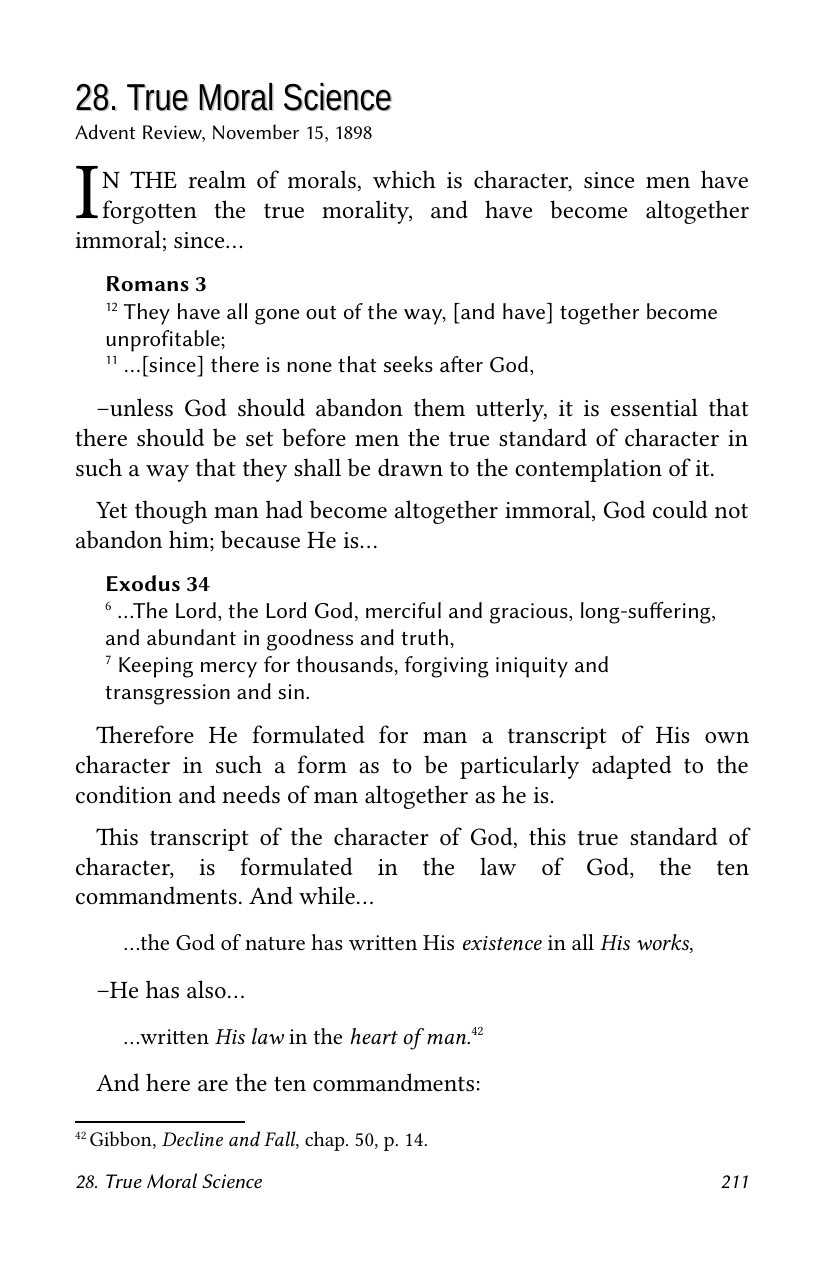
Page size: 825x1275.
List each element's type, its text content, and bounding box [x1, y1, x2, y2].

text Yet though man had become altogether immoral, God could not abandon him; because He is… [75, 496, 750, 554]
text This transcript of the character of God, this true standard of character, is formulated in the law of God, the ten commandments. And while… [75, 823, 750, 911]
text Advent Review, November 15, 1898 [75, 121, 750, 145]
text Therefore He formulated for man a transcript of His own character in such a form as to be particularly adapted to the condition and needs of man altogether as he is. [75, 721, 750, 809]
text 6 ...The Lord, the Lord God, merciful and gracious, long-suffering, and abundant in goodness and truth, [105, 598, 720, 651]
text IN THE realm of morals, which is character, since men have forgotten the true morality, and have become altogether immoral; since… [75, 166, 750, 254]
text Exodus 34 [105, 571, 750, 597]
title True Moral Science [75, 75, 750, 118]
text ...written His law in the heart of man. [105, 1024, 720, 1050]
text Romans 3 [105, 271, 750, 297]
text ...the God of nature has written His existence in all His works, [105, 930, 720, 956]
text 7 Keeping mercy for thousands, forgiving iniquity and transgression and sin. [105, 652, 720, 705]
text –He has also… [75, 976, 750, 1004]
text And here are the ten commandments: [75, 1069, 750, 1098]
text Gibbon, Decline and Fall, chap. 50, p. 14. [75, 1128, 750, 1152]
text 11 ...[since] there is none that seeks after God, [105, 352, 720, 378]
text –unless God should abandon them utterly, it is essential that there should be set before men the true standard of character in such a way that they shall be drawn to the contemplation of it. [75, 394, 750, 482]
text 12 They have all gone out of the way, [and have] together become unprofitable; [105, 298, 720, 352]
